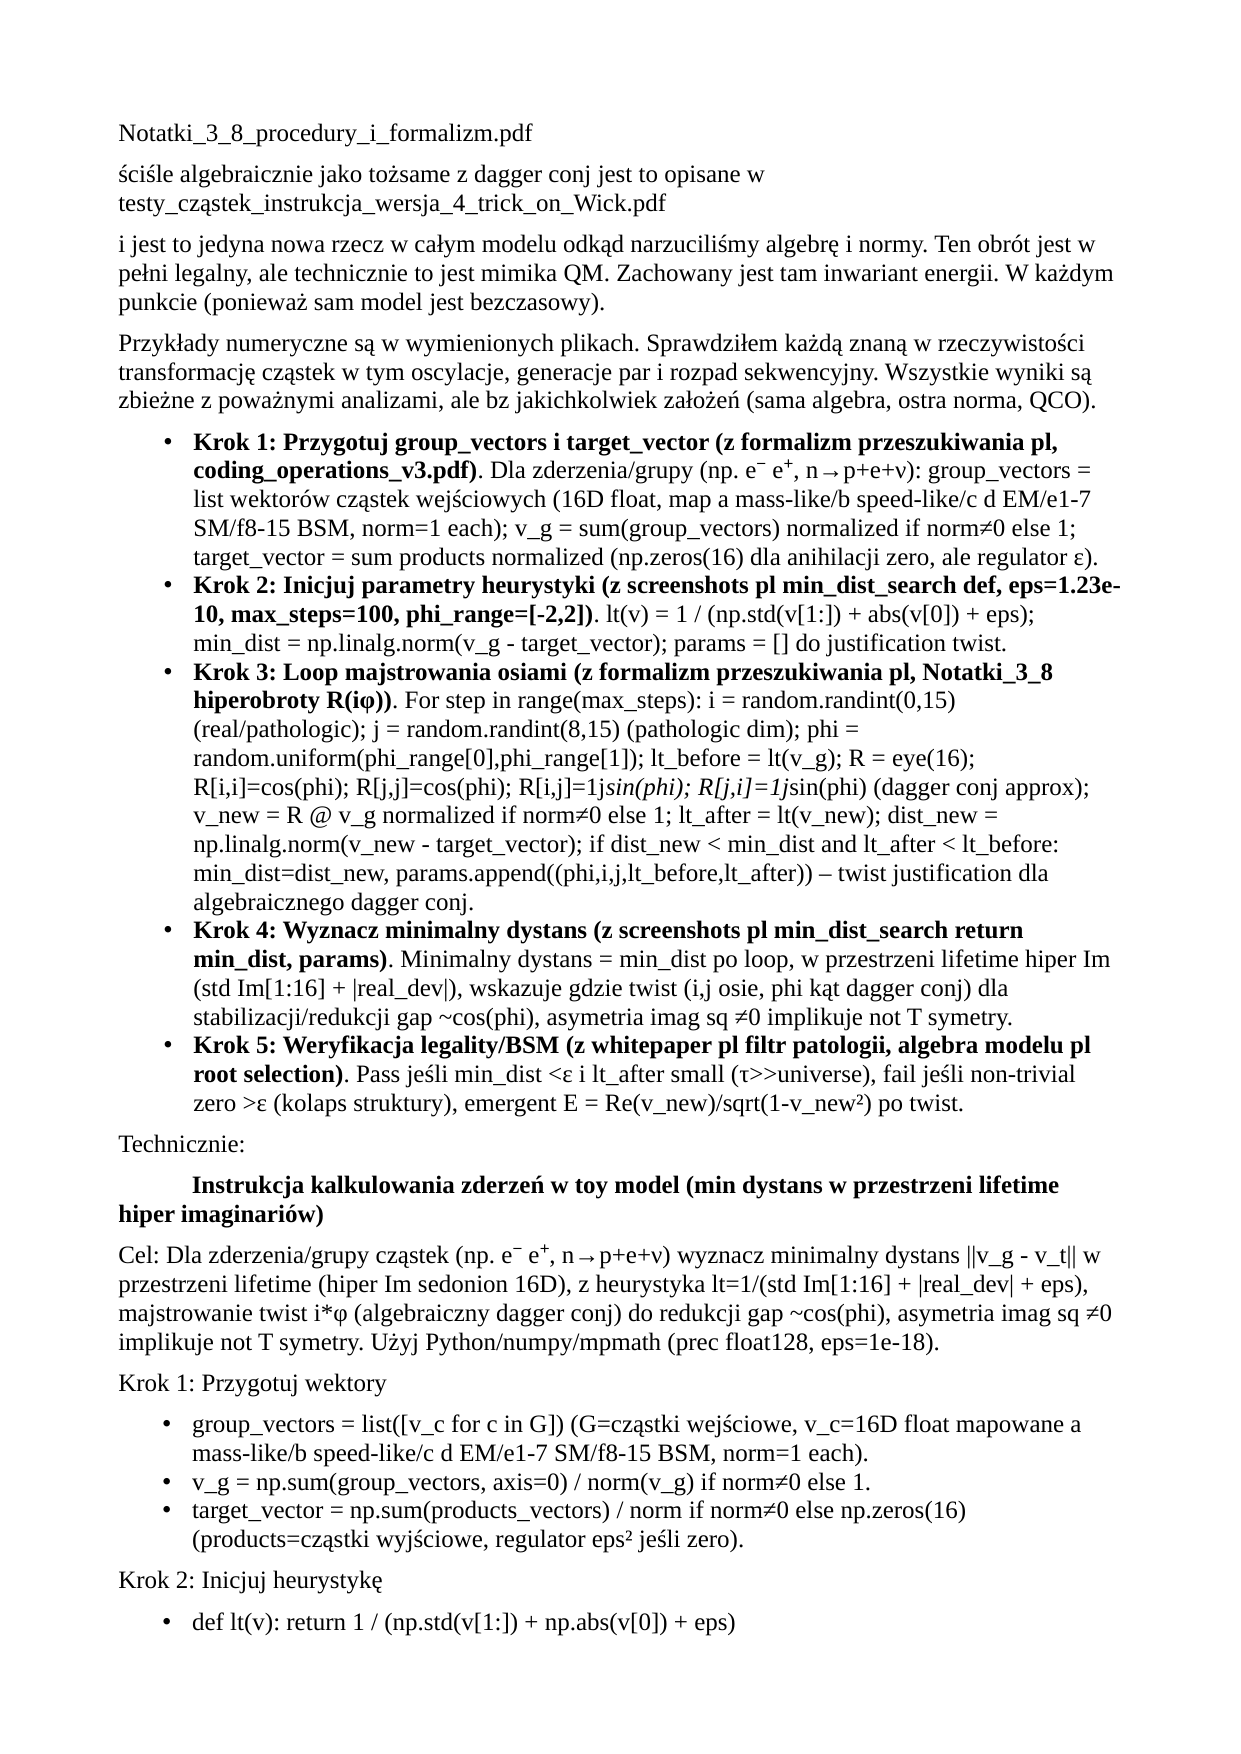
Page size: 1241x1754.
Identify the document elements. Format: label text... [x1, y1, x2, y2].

list def lt(v): return 1 / (np.std(v[1:]) + np.abs(v[0]) + eps) [162, 1607, 1122, 1636]
list Krok 3: Loop majstrowania osiami (z formalizm przeszukiwania pl, Notatki_3_8 hiperobroty R(iφ)). For step in range(max_steps): i = random.randint(0,15) (real/pathologic); j = random.randint(8,15) (pathologic dim); phi = random.uniform(phi_range[0],phi_range[1]); lt_before = lt(v_g); R = eye(16); R[i,i]=cos(phi); R[j,j]=cos(phi); R[i,j]=1jsin(phi); R[j,i]=1jsin(phi) (dagger conj approx); v_new = R @ v_g normalized if norm≠0 else 1; lt_after = lt(v_new); dist_new = np.linalg.norm(v_new - target_vector); if dist_new < min_dist and lt_after < lt_before: min_dist=dist_new, params.append((phi,i,j,lt_before,lt_after)) – twist justification dla algebraicznego dagger conj. [164, 657, 1122, 916]
text Krok 2: Inicjuj heurystykę [118, 1566, 1122, 1594]
text Instrukcja kalkulowania zderzeń w toy model (min dystans w przestrzeni lifetime hiper imaginariów) [118, 1171, 1122, 1228]
list Krok 1: Przygotuj group_vectors i target_vector (z formalizm przeszukiwania pl, coding_operations_v3.pdf). Dla zderzenia/grupy (np. e⁻ e⁺, n→p+e+ν): group_vectors = list wektorów cząstek wejściowych (16D float, map a mass-like/b speed-like/c d EM/e1-7 SM/f8-15 BSM, norm=1 each); v_g = sum(group_vectors) normalized if norm≠0 else 1; target_vector = sum products normalized (np.zeros(16) dla anihilacji zero, ale regulator ε). [164, 427, 1122, 571]
list group_vectors = list([v_c for c in G]) (G=cząstki wejściowe, v_c=16D float mapowane a mass-like/b speed-like/c d EM/e1-7 SM/f8-15 BSM, norm=1 each). [162, 1409, 1122, 1467]
text Krok 1: Przygotuj wektory [118, 1368, 1122, 1397]
text Przykłady numeryczne są w wymienionych plikach. Sprawdziłem każdą znaną w rzeczywistości transformację cząstek w tym oscylacje, generacje par i rozpad sekwencyjny. Wszystkie wyniki są zbieżne z poważnymi analizami, ale bz jakichkolwiek założeń (sama algebra, ostra norma, QCO). [118, 328, 1122, 414]
list Krok 5: Weryfikacja legality/BSM (z whitepaper pl filtr patologii, algebra modelu pl root selection). Pass jeśli min_dist <ε i lt_after small (τ>>universe), fail jeśli non-trivial zero >ε (kolaps struktury), emergent E = Re(v_new)/sqrt(1-v_new²) po twist. [164, 1031, 1122, 1117]
text Technicznie: [118, 1129, 1122, 1158]
text i jest to jedyna nowa rzecz w całym modelu odkąd narzuciliśmy algebrę i normy. Ten obrót jest w pełni legalny, ale technicznie to jest mimika QM. Zachowany jest tam inwariant energii. W każdym punkcie (ponieważ sam model jest bezczasowy). [118, 229, 1122, 316]
text ściśle algebraicznie jako tożsame z dagger conj jest to opisane w testy_cząstek_instrukcja_wersja_4_trick_on_Wick.pdf [118, 159, 1122, 217]
list target_vector = np.sum(products_vectors) / norm if norm≠0 else np.zeros(16) (products=cząstki wyjściowe, regulator eps² jeśli zero). [162, 1496, 1122, 1553]
text Cel: Dla zderzenia/grupy cząstek (np. e⁻ e⁺, n→p+e+ν) wyznacz minimalny dystans ||v_g - v_t|| w przestrzeni lifetime (hiper Im sedonion 16D), z heurystyka lt=1/(std Im[1:16] + |real_dev| + eps), majstrowanie twist i*φ (algebraiczny dagger conj) do redukcji gap ~cos(phi), asymetria imag sq ≠0 implikuje not T symetry. Użyj Python/numpy/mpmath (prec float128, eps=1e-18). [118, 1241, 1122, 1356]
list Krok 4: Wyznacz minimalny dystans (z screenshots pl min_dist_search return min_dist, params). Minimalny dystans = min_dist po loop, w przestrzeni lifetime hiper Im (std Im[1:16] + |real_dev|), wskazuje gdzie twist (i,j osie, phi kąt dagger conj) dla stabilizacji/redukcji gap ~cos(phi), asymetria imag sq ≠0 implikuje not T symetry. [164, 916, 1122, 1031]
list Krok 2: Inicjuj parametry heurystyki (z screenshots pl min_dist_search def, eps=1.23e-10, max_steps=100, phi_range=[-2,2]). lt(v) = 1 / (np.std(v[1:]) + abs(v[0]) + eps); min_dist = np.linalg.norm(v_g - target_vector); params = [] do justification twist. [164, 571, 1122, 657]
text Notatki_3_8_procedury_i_formalizm.pdf [118, 118, 1122, 147]
list v_g = np.sum(group_vectors, axis=0) / norm(v_g) if norm≠0 else 1. [162, 1467, 1122, 1496]
